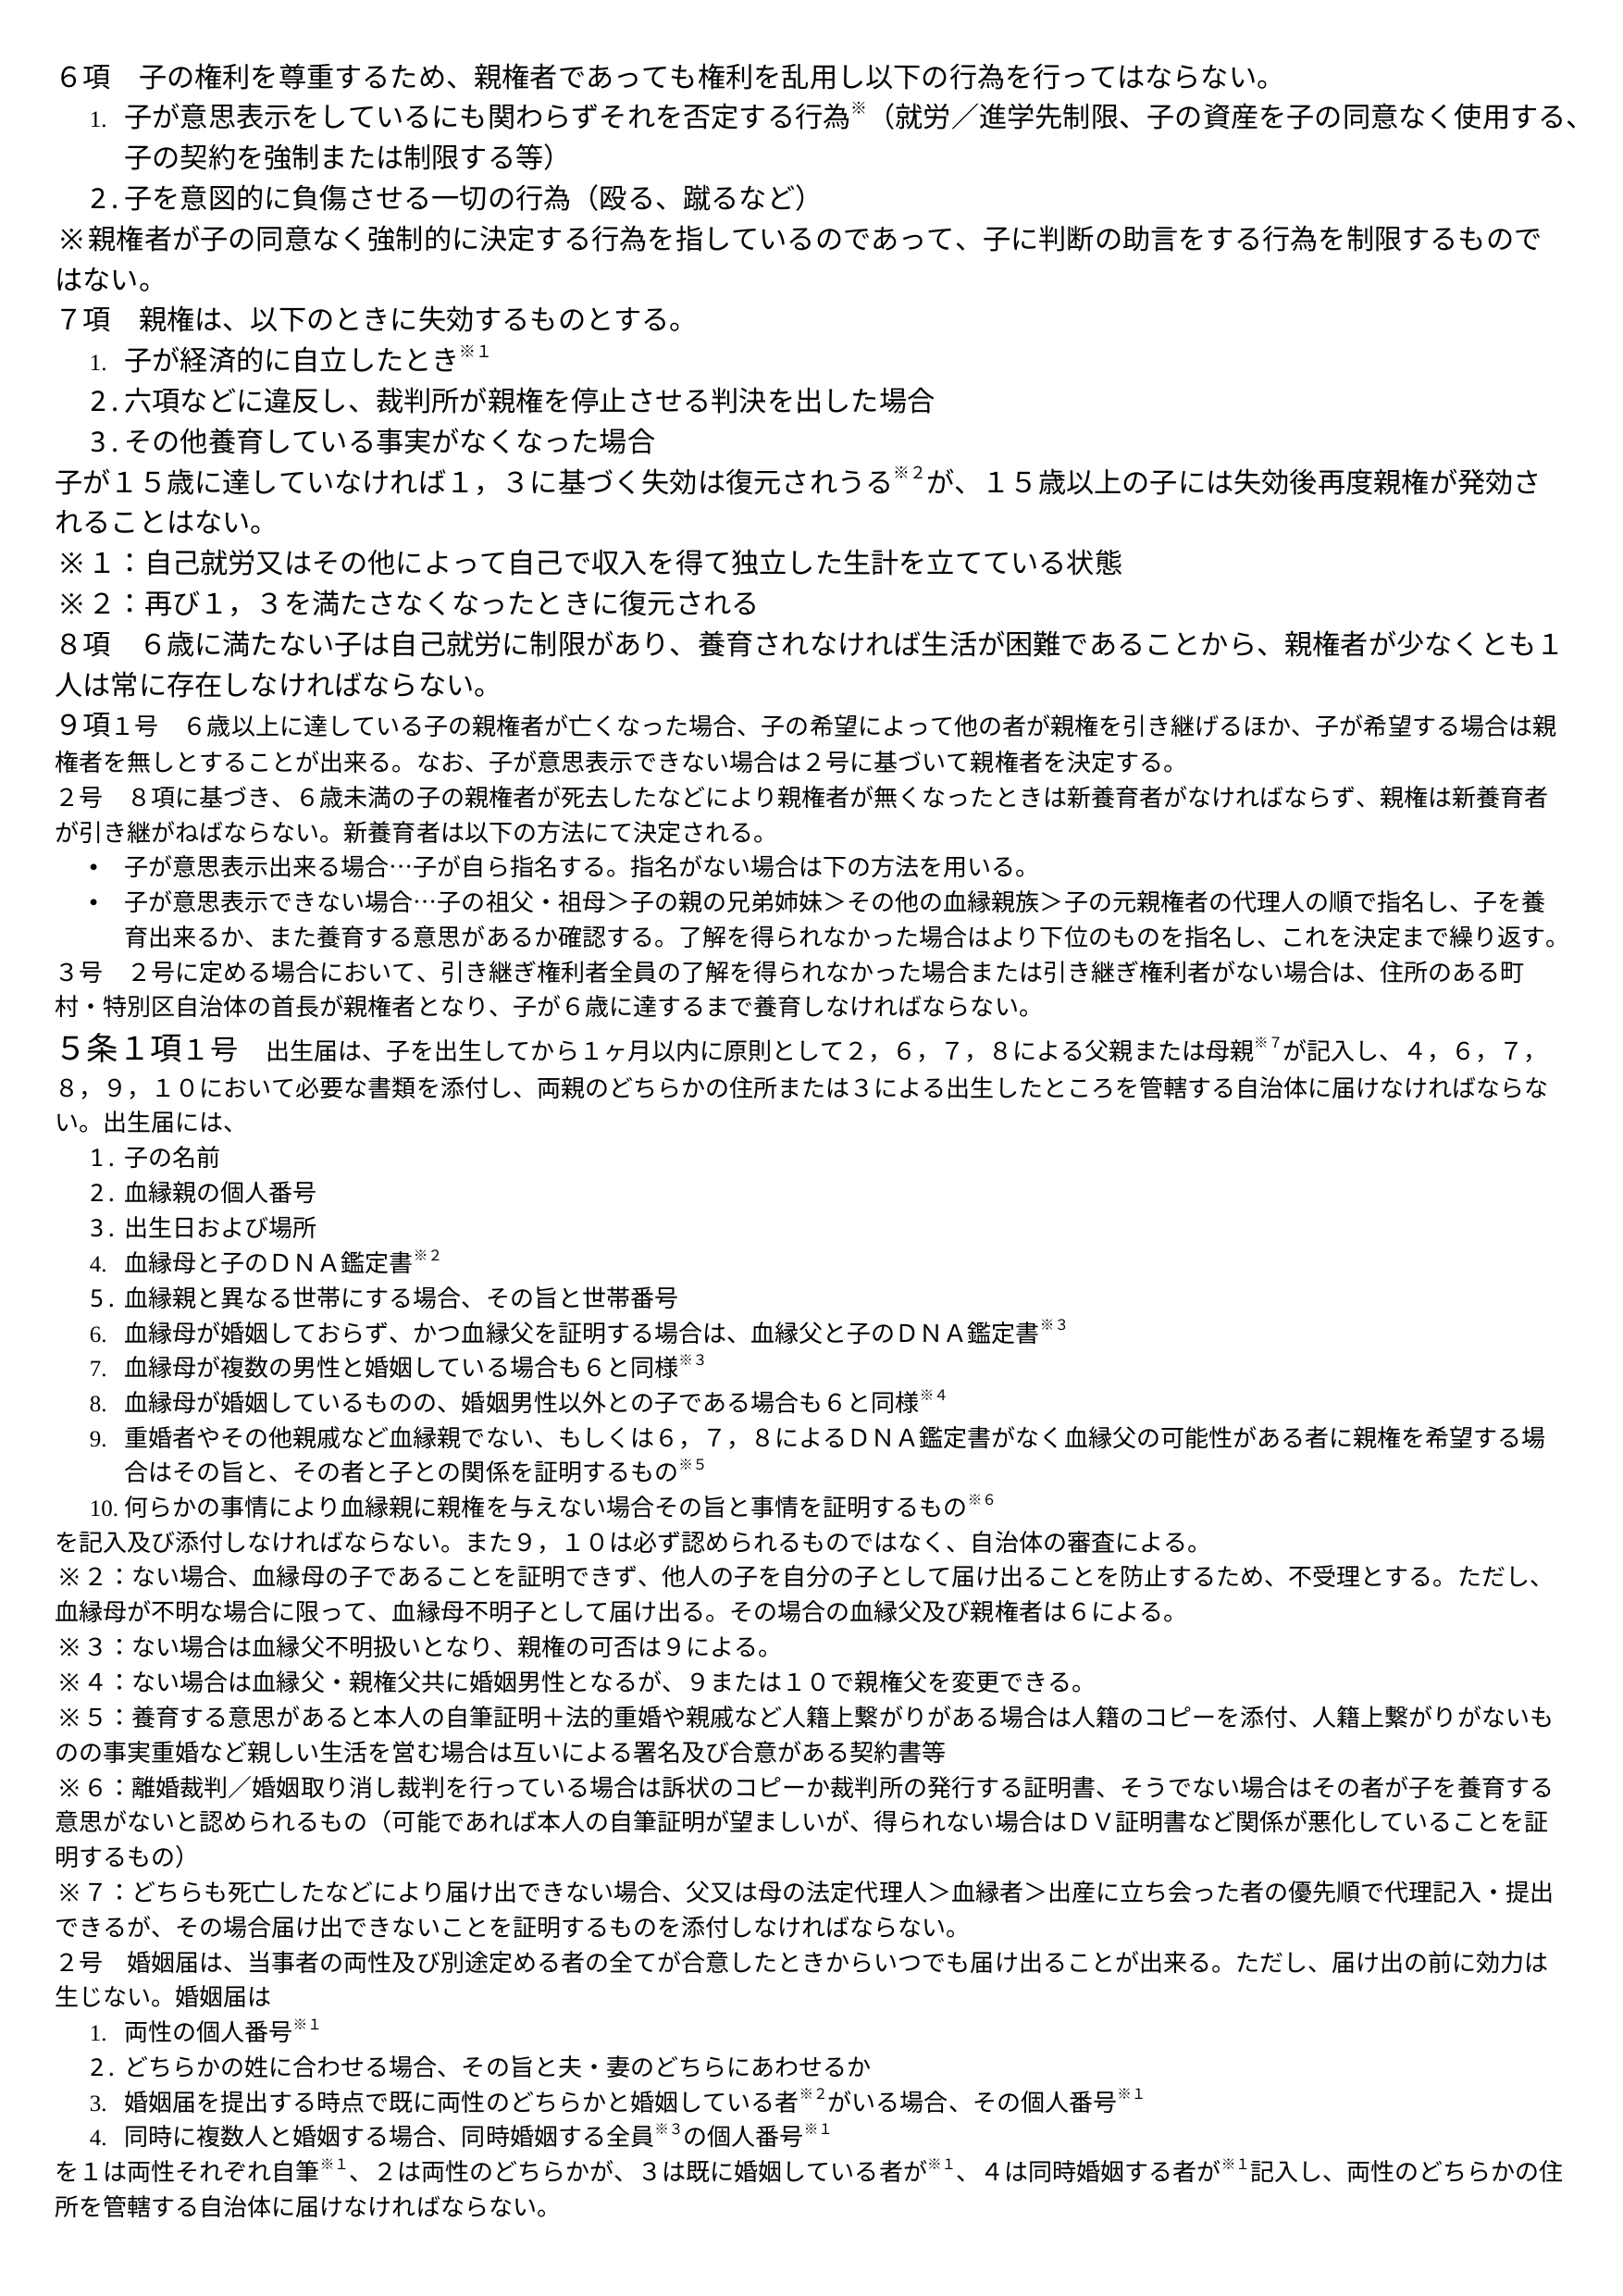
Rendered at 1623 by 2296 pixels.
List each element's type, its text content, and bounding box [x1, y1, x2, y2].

list 出生日および場所 [90, 1209, 1568, 1244]
list 血縁母が婚姻しておらず、かつ血縁父を証明する場合は、血縁父と子のＤＮＡ鑑定書※３ [90, 1314, 1568, 1348]
list 子を意図的に負傷させる一切の行為（殴る、蹴るなど） [90, 176, 1568, 217]
list 婚姻届を提出する時点で既に両性のどちらかと婚姻している者※２がいる場合、その個人番号※１ [90, 2083, 1568, 2117]
text ※親権者が子の同意なく強制的に決定する行為を指しているのであって、子に判断の助言をする行為を制限するものではない。 [55, 217, 1568, 298]
list 血縁母が複数の男性と婚姻している場合も６と同様※３ [90, 1348, 1568, 1384]
text ３号 ２号に定める場合において、引き継ぎ権利者全員の了解を得られなかった場合または引き継ぎ権利者がない場合は、住所のある町村・特別区自治体の首長が親権者となり、子が６歳に達するまで養育しなければならない。 [55, 953, 1568, 1023]
list 同時に複数人と婚姻する場合、同時婚姻する全員※３の個人番号※１ [90, 2117, 1568, 2153]
text 子が１５歳に達していなければ１，３に基づく失効は復元されうる※２が、１５歳以上の子には失効後再度親権が発効されることはない。 [55, 460, 1568, 540]
text ※５：養育する意思があると本人の自筆証明＋法的重婚や親戚など人籍上繋がりがある場合は人籍のコピーを添付、人籍上繋がりがないものの事実重婚など親しい生活を営む場合は互いによる署名及び合意がある契約書等 [55, 1698, 1568, 1769]
text ※１：自己就労又はその他によって自己で収入を得て独立した生計を立てている状態 [55, 540, 1568, 581]
text ９項１号 ６歳以上に達している子の親権者が亡くなった場合、子の希望によって他の者が親権を引き継げるほか、子が希望する場合は親権者を無しとすることが出来る。なお、子が意思表示できない場合は２号に基づいて親権者を決定する。 [55, 703, 1568, 778]
text ８項 ６歳に満たない子は自己就労に制限があり、養育されなければ生活が困難であることから、親権者が少なくとも１人は常に存在しなければならない。 [55, 622, 1568, 703]
list 子が経済的に自立したとき※１ [90, 339, 1568, 379]
text ７項 親権は、以下のときに失効するものとする。 [55, 298, 1568, 339]
text を記入及び添付しなければならない。また９，１０は必ず認められるものではなく、自治体の審査による。 [55, 1523, 1568, 1558]
text ※２：再び１，３を満たさなくなったときに復元される [55, 581, 1568, 622]
text ※２：ない場合、血縁母の子であることを証明できず、他人の子を自分の子として届け出ることを防止するため、不受理とする。ただし、血縁母が不明な場合に限って、血縁母不明子として届け出る。その場合の血縁父及び親権者は６による。 [55, 1558, 1568, 1628]
list 重婚者やその他親戚など血縁親でない、もしくは６，７，８によるＤＮＡ鑑定書がなく血縁父の可能性がある者に親権を希望する場合はその旨と、その者と子との関係を証明するもの※５ [90, 1419, 1568, 1488]
text ※４：ない場合は血縁父・親権父共に婚姻男性となるが、９または１０で親権父を変更できる。 [55, 1663, 1568, 1698]
text を１は両性それぞれ自筆※１、２は両性のどちらかが、３は既に婚姻している者が※１、４は同時婚姻する者が※１記入し、両性のどちらかの住所を管轄する自治体に届けなければならない。 [55, 2153, 1568, 2223]
list 子が意思表示できない場合…子の祖父・祖母＞子の親の兄弟姉妹＞その他の血縁親族＞子の元親権者の代理人の順で指名し、子を養育出来るか、また養育する意思があるか確認する。了解を得られなかった場合はより下位のものを指名し、これを決定まで繰り返す。 [90, 883, 1568, 953]
list 血縁母が婚姻しているものの、婚姻男性以外との子である場合も６と同様※４ [90, 1384, 1568, 1419]
list その他養育している事実がなくなった場合 [90, 419, 1568, 460]
text ６項 子の権利を尊重するため、親権者であっても権利を乱用し以下の行為を行ってはならない。 [55, 55, 1568, 95]
text ※７：どちらも死亡したなどにより届け出できない場合、父又は母の法定代理人＞血縁者＞出産に立ち会った者の優先順で代理記入・提出できるが、その場合届け出できないことを証明するものを添付しなければならない。 [55, 1873, 1568, 1943]
list 子が意思表示出来る場合…子が自ら指名する。指名がない場合は下の方法を用いる。 [90, 849, 1568, 883]
list どちらかの姓に合わせる場合、その旨と夫・妻のどちらにあわせるか [90, 2048, 1568, 2083]
text ２号 婚姻届は、当事者の両性及び別途定める者の全てが合意したときからいつでも届け出ることが出来る。ただし、届け出の前に効力は生じない。婚姻届は [55, 1943, 1568, 2013]
text ※３：ない場合は血縁父不明扱いとなり、親権の可否は９による。 [55, 1628, 1568, 1663]
list 何らかの事情により血縁親に親権を与えない場合その旨と事情を証明するもの※６ [90, 1488, 1568, 1523]
text ※６：離婚裁判／婚姻取り消し裁判を行っている場合は訴状のコピーか裁判所の発行する証明書、そうでない場合はその者が子を養育する意思がないと認められるもの（可能であれば本人の自筆証明が望ましいが、得られない場合はＤＶ証明書など関係が悪化していることを証明するもの） [55, 1769, 1568, 1873]
list 両性の個人番号※１ [90, 2013, 1568, 2048]
list 六項などに違反し、裁判所が親権を停止させる判決を出した場合 [90, 379, 1568, 419]
list 血縁親と異なる世帯にする場合、その旨と世帯番号 [90, 1279, 1568, 1314]
list 子の名前 [90, 1138, 1568, 1173]
list 血縁母と子のＤＮＡ鑑定書※２ [90, 1244, 1568, 1279]
text ２号 ８項に基づき、６歳未満の子の親権者が死去したなどにより親権者が無くなったときは新養育者がなければならず、親権は新養育者が引き継がねばならない。新養育者は以下の方法にて決定される。 [55, 778, 1568, 849]
list 血縁親の個人番号 [90, 1173, 1568, 1209]
list 子が意思表示をしているにも関わらずそれを否定する行為※（就労／進学先制限、子の資産を子の同意なく使用する、子の契約を強制または制限する等） [90, 95, 1568, 176]
text ５条１項１号 出生届は、子を出生してから１ヶ月以内に原則として２，６，７，８による父親または母親※７が記入し、４，６，７，８，９，１０において必要な書類を添付し、両親のどちらかの住所または３による出生したところを管轄する自治体に届けなければならない。出生届には、 [55, 1023, 1568, 1138]
